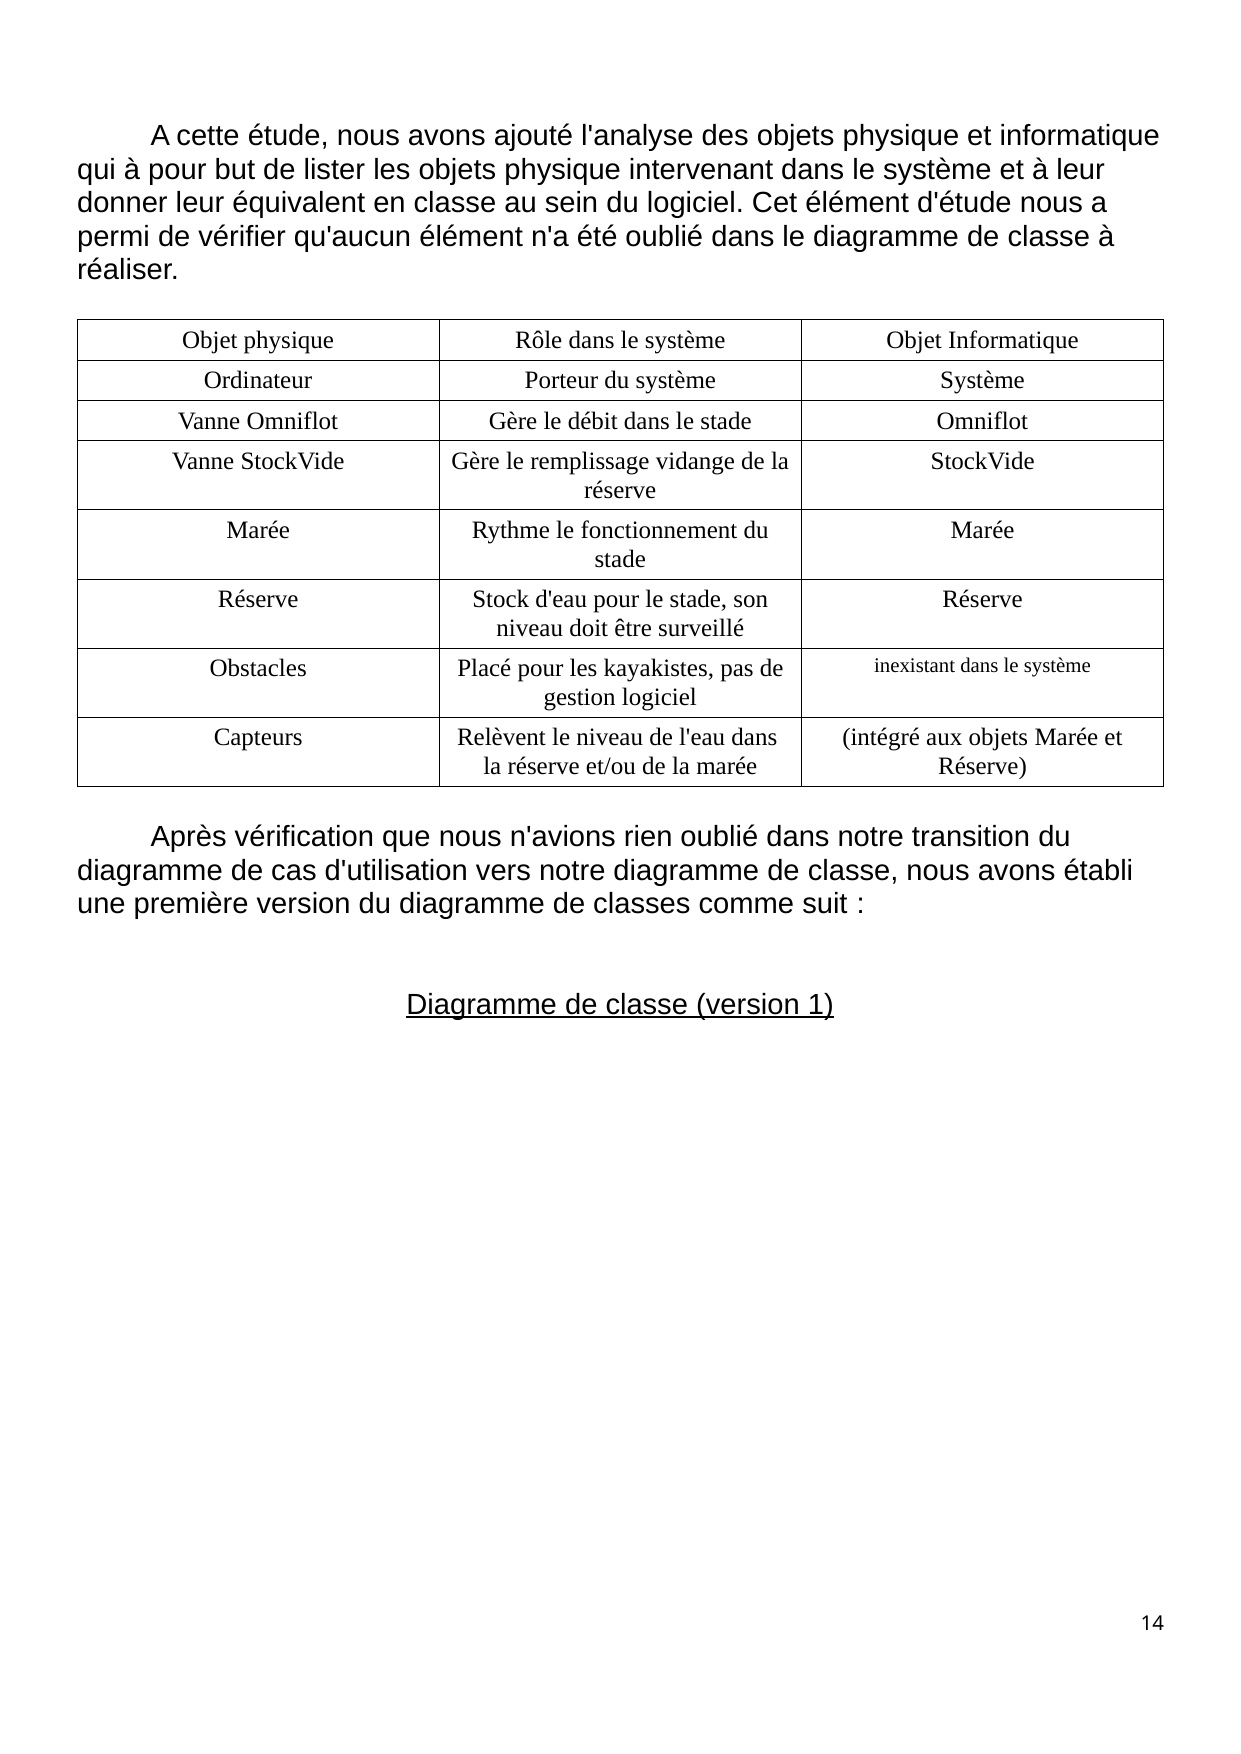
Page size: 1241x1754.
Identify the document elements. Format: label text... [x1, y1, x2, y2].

table_header Objet Informatique [802, 320, 1163, 360]
text A cette étude, nous avons ajouté l'analyse des objets physique et informatique qui à pour but de lister les objets physique intervenant dans le système et à leur donner leur équivalent en classe au sein du logiciel. Cet élément d'étude nous a permi de vérifier qu'aucun élément n'a été oublié dans le diagramme de classe à réaliser. [77, 118, 1163, 286]
table_header Objet physique [78, 320, 439, 360]
table_cell Porteur du système [440, 361, 801, 400]
table_cell (intégré aux objets Marée et Réserve) [802, 718, 1163, 786]
table_header Rôle dans le système [440, 320, 801, 360]
table_cell Réserve [78, 580, 439, 647]
table_cell Rythme le fonctionnement du stade [440, 510, 801, 578]
table_cell Stock d'eau pour le stade, son niveau doit être surveillé [440, 580, 801, 647]
table_cell Système [802, 361, 1163, 400]
table_cell Gère le débit dans le stade [440, 401, 801, 440]
text Après vérification que nous n'avions rien oublié dans notre transition du diagramme de cas d'utilisation vers notre diagramme de classe, nous avons établi une première version du diagramme de classes comme suit : [77, 819, 1163, 920]
table_cell Relèvent le niveau de l'eau dans la réserve et/ou de la marée [440, 718, 801, 786]
table_cell Capteurs [78, 718, 439, 786]
text Diagramme de classe (version 1) [77, 987, 1163, 1021]
table_cell Omniflot [802, 401, 1163, 440]
table_cell Gère le remplissage vidange de la réserve [440, 441, 801, 509]
table_cell Obstacles [78, 649, 439, 717]
table_cell Réserve [802, 580, 1163, 647]
table_cell Vanne StockVide [78, 441, 439, 509]
table_cell inexistant dans le système [802, 649, 1163, 717]
table_cell StockVide [802, 441, 1163, 509]
table_cell Placé pour les kayakistes, pas de gestion logiciel [440, 649, 801, 717]
table_cell Marée [78, 510, 439, 578]
table_cell Ordinateur [78, 361, 439, 400]
table_cell Vanne Omniflot [78, 401, 439, 440]
table_cell Marée [802, 510, 1163, 578]
